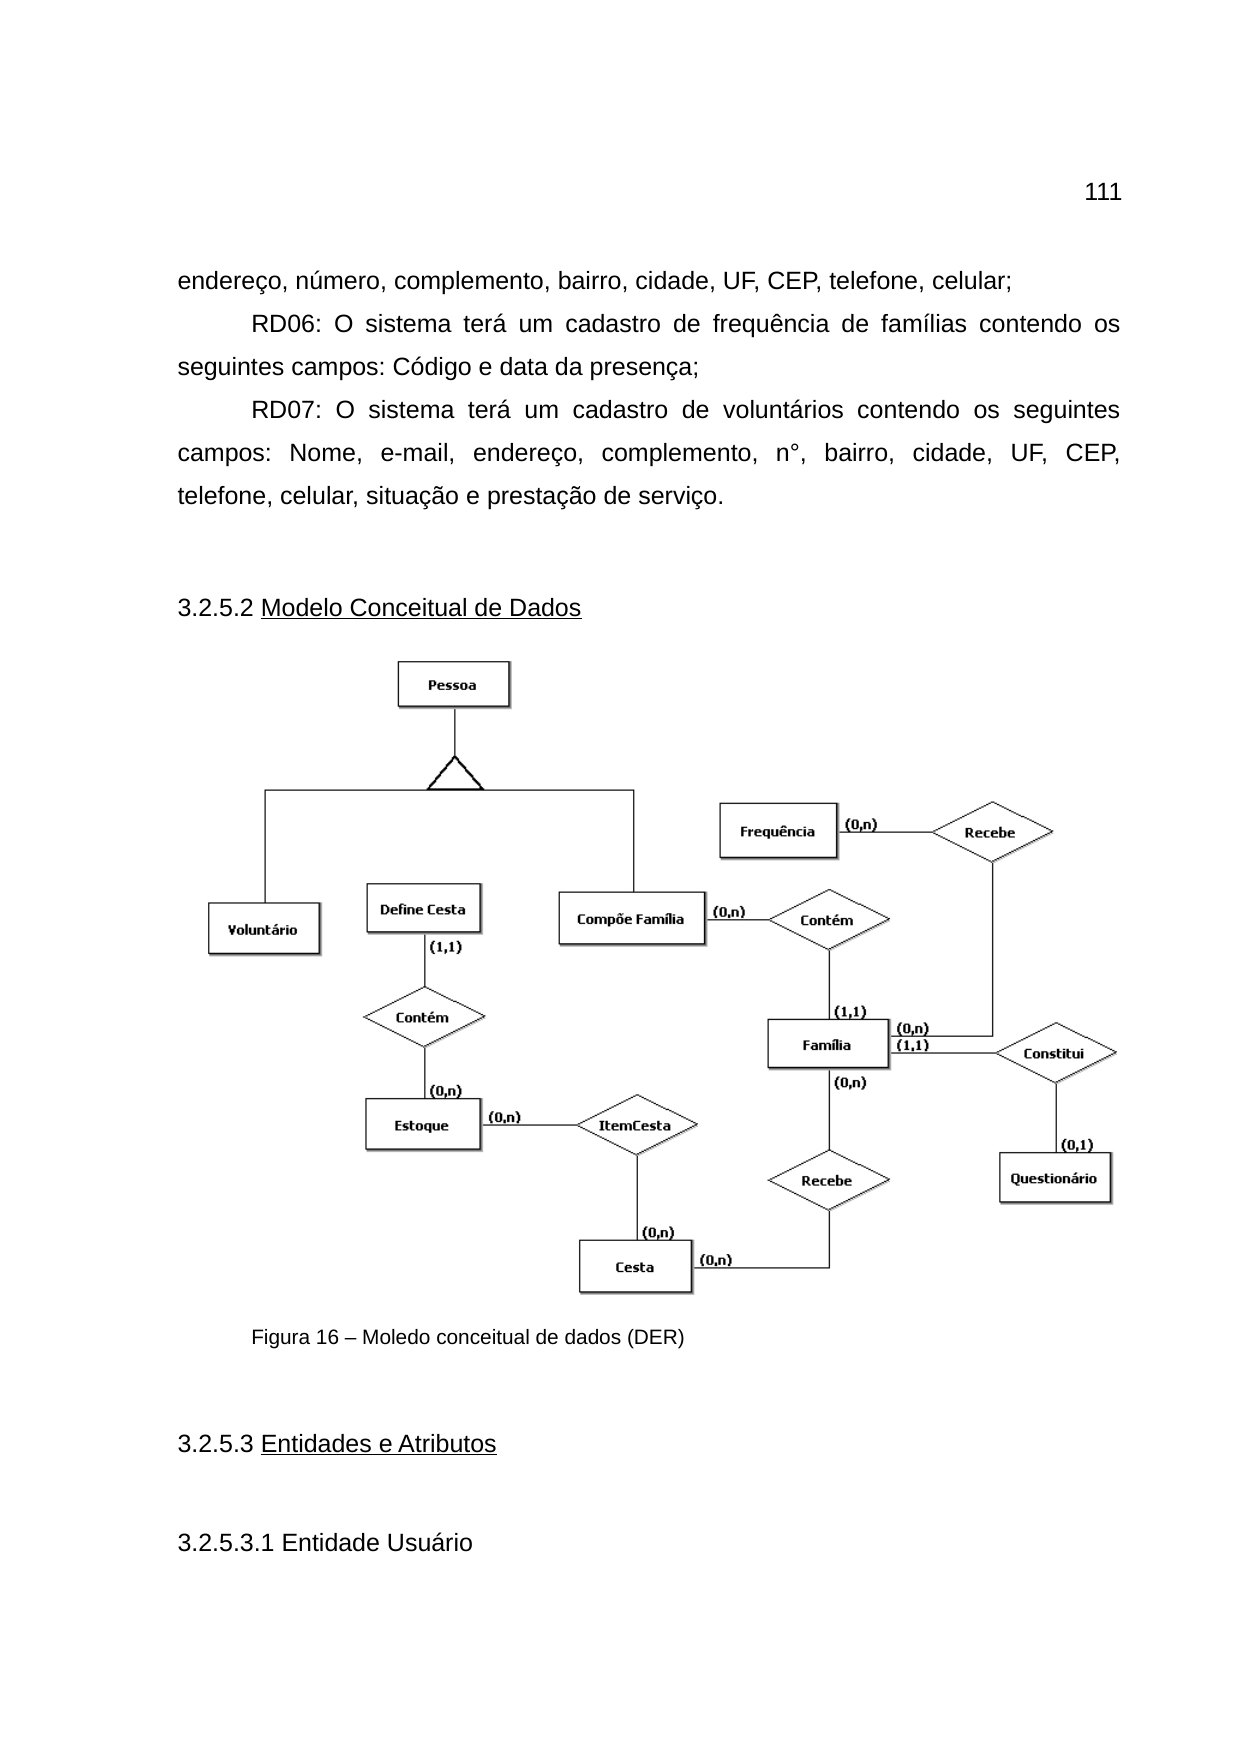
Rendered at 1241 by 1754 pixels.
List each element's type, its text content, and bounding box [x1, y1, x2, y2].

subtitle 3.2.5.3 Entidades e Atributos [177, 1429, 1122, 1458]
subtitle 3.2.5.2 Modelo Conceitual de Dados [177, 593, 1122, 621]
text RD06: O sistema terá um cadastro de frequência de famílias contendo os seguintes campos: Código e data da presença; [177, 309, 1122, 381]
text RD07: O sistema terá um cadastro de voluntários contendo os seguintes campos: Nome, e-mail, endereço, complemento, n°, bairro, cidade, UF, CEP, telefone, celular, situação e prestação de serviço. [177, 395, 1122, 510]
text Figura 16 – Moledo conceitual de dados (DER) [177, 1301, 1122, 1348]
picture [177, 648, 1123, 1301]
text 3.2.5.3.1 Entidade Usuário [177, 1528, 1122, 1557]
text endereço, número, complemento, bairro, cidade, UF, CEP, telefone, celular; [177, 266, 1122, 294]
